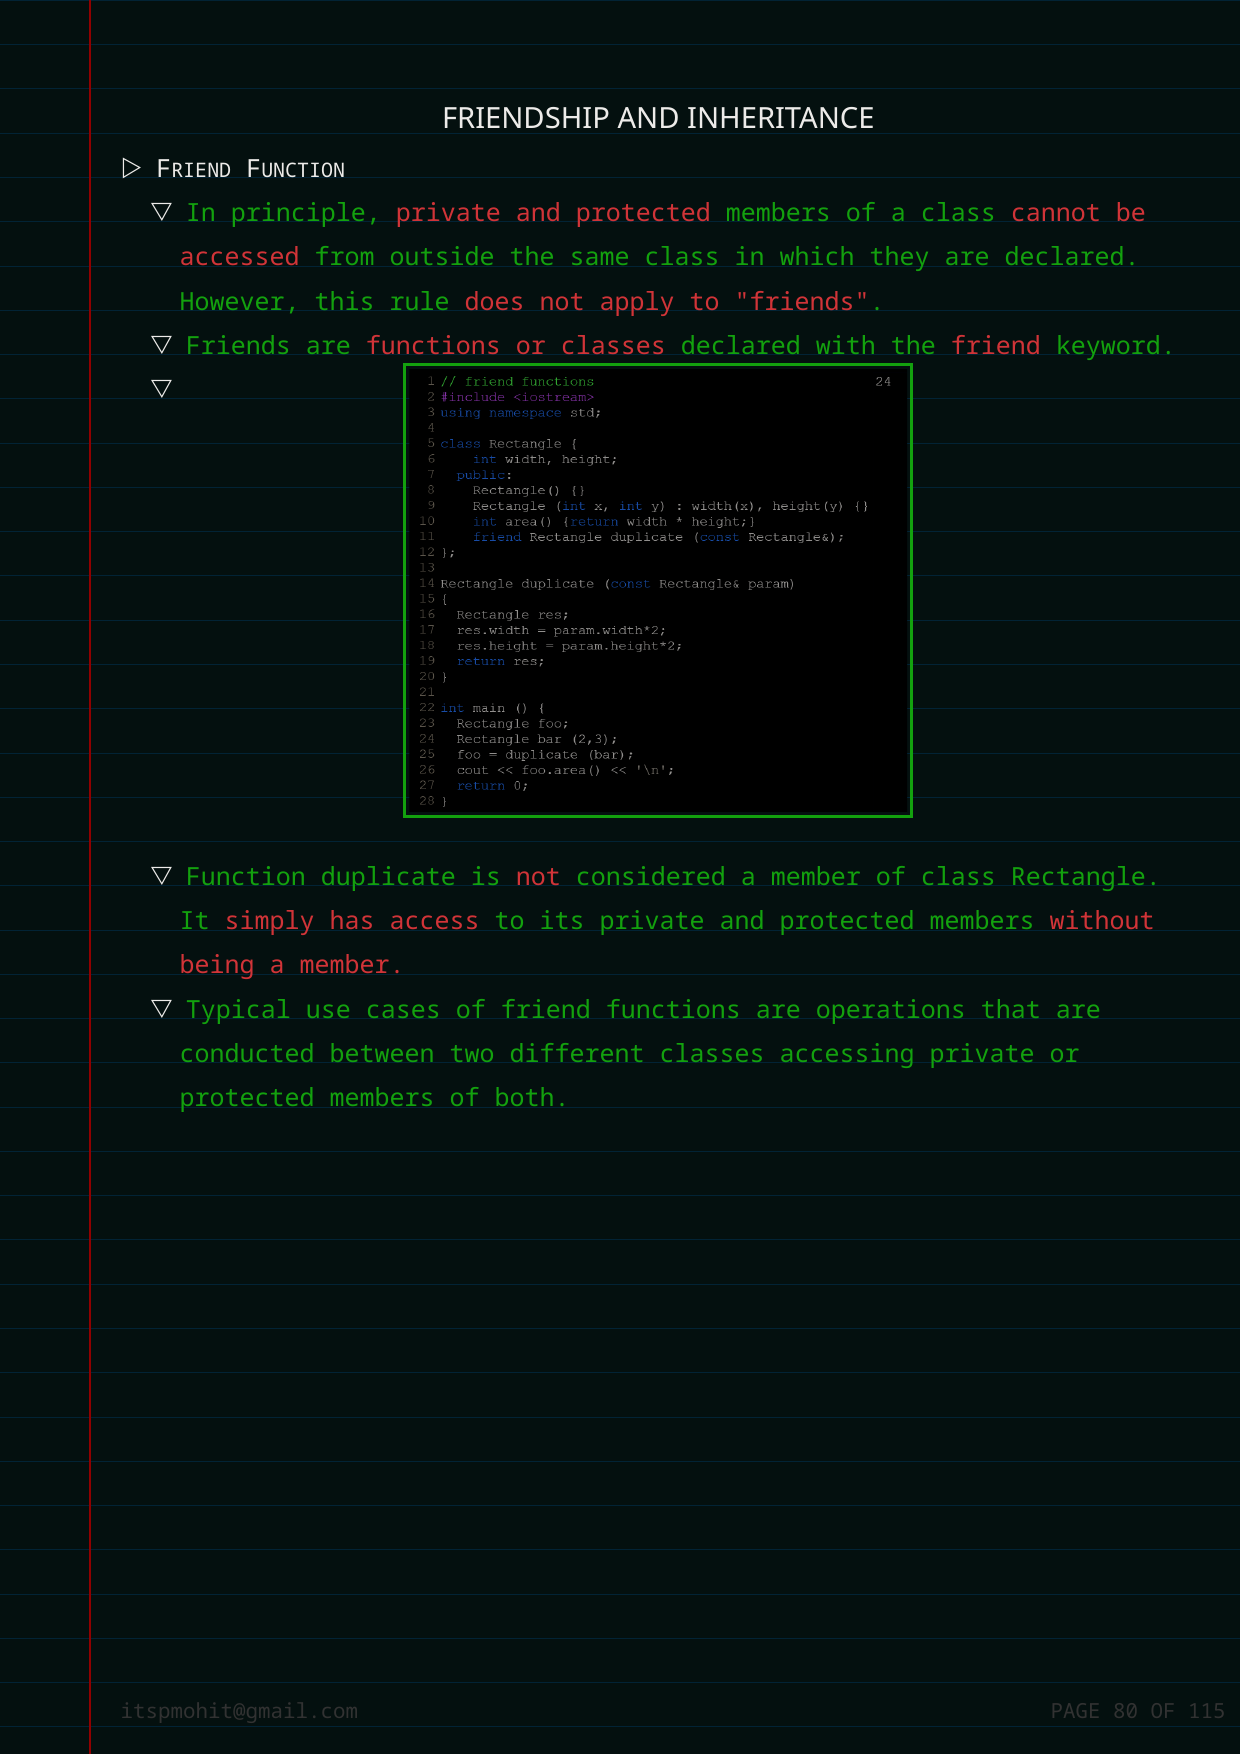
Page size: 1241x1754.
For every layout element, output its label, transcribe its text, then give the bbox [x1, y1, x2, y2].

list Typical use cases of friend functions are operations that are conducted between two different classes accessing private or protected members of both. [150, 983, 1196, 1160]
subtitle Friendship and inheritance [120, 97, 1196, 142]
list Friends are functions or classes declared with the friend keyword. [150, 319, 1196, 363]
list Function duplicate is not considered a member of class Rectangle. It simply has access to its private and protected members without being a member. [150, 850, 1196, 983]
picture [409, 369, 908, 812]
subtitle Friend Function [120, 142, 1196, 186]
list In principle, private and protected members of a class cannot be accessed from outside the same class in which they are declared. However, this rule does not apply to "friends". [150, 186, 1196, 319]
